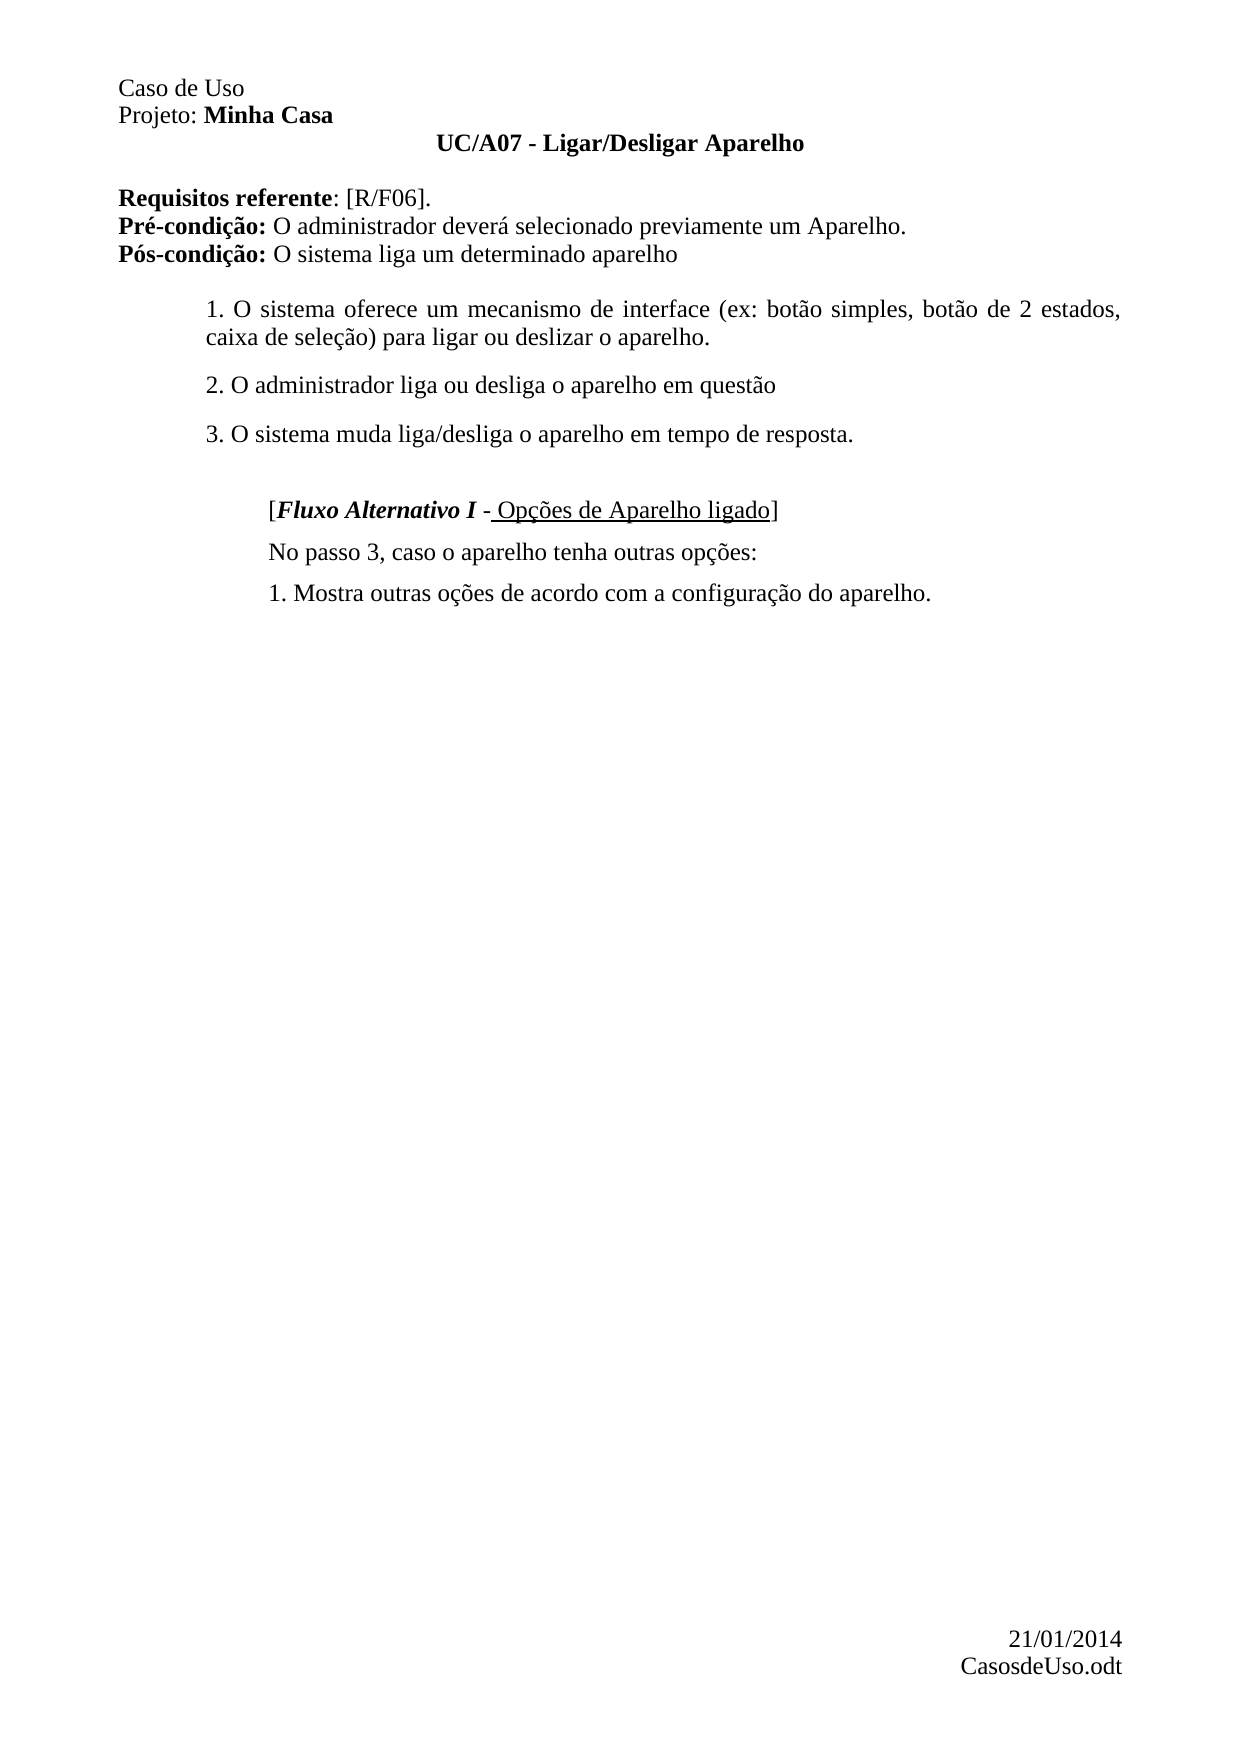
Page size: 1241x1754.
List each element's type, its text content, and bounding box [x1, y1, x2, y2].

text [Fluxo Alternativo I - Opções de Aparelho ligado] [193, 496, 1122, 524]
text 1. Mostra outras oções de acordo com a configuração do aparelho. [193, 579, 1122, 607]
text Pós-condição: O sistema liga um determinado aparelho [118, 240, 1122, 268]
text 1. O sistema oferece um mecanismo de interface (ex: botão simples, botão de 2 estados, caixa de seleção) para ligar ou deslizar o aparelho. [206, 295, 1122, 351]
text Pré-condição: O administrador deverá selecionado previamente um Aparelho. [118, 212, 1122, 240]
text Requisitos referente: [R/F06]. [118, 184, 1122, 212]
text No passo 3, caso o aparelho tenha outras opções: [193, 538, 1122, 566]
text UC/A07 - Ligar/Desligar Aparelho [118, 129, 1122, 157]
text 3. O sistema muda liga/desliga o aparelho em tempo de resposta. [206, 420, 1122, 448]
text 2. O administrador liga ou desliga o aparelho em questão [206, 372, 1122, 399]
